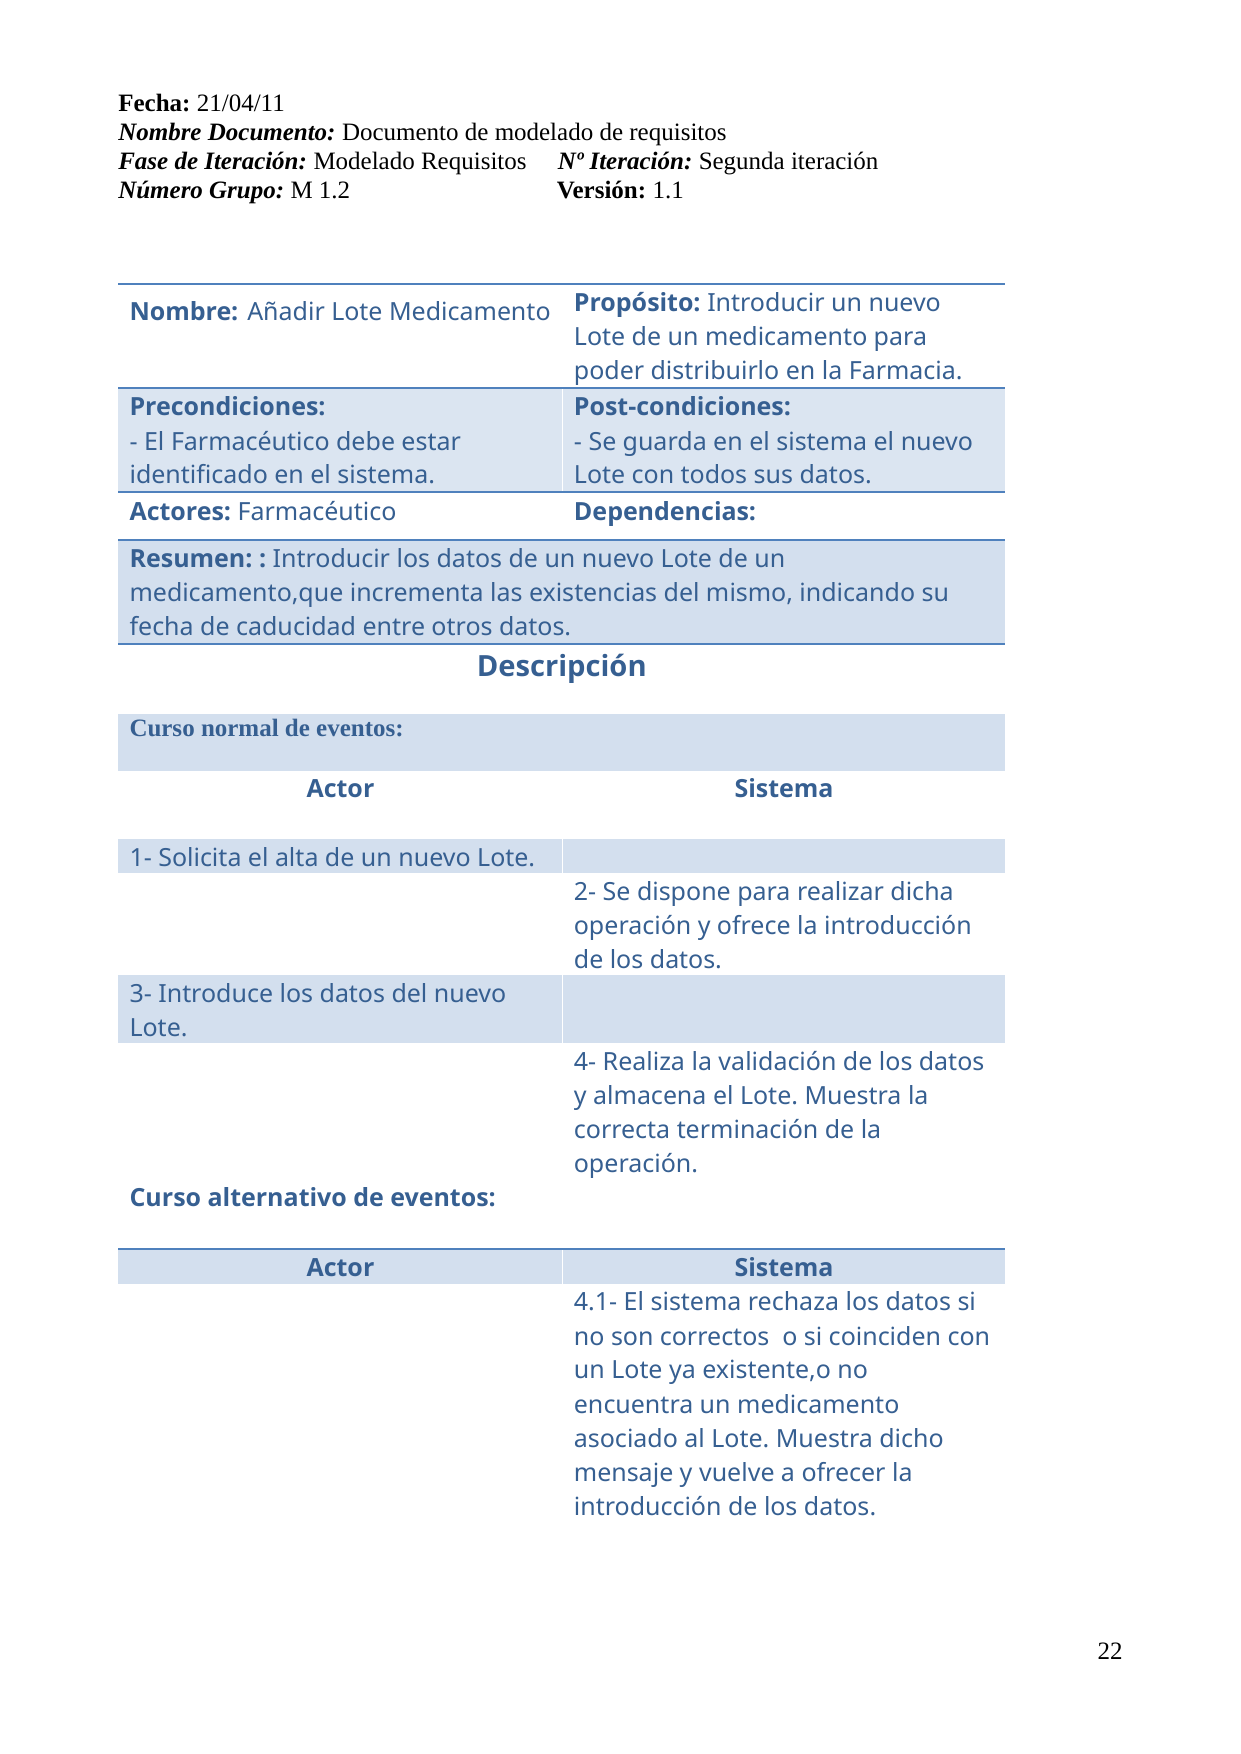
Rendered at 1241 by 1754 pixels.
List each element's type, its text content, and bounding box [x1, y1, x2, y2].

table_cell Dependencias: [563, 493, 1005, 539]
table_cell Sistema [563, 771, 1005, 839]
table_cell Resumen: : Introducir los datos de un nuevo Lote de un medicamento,que incrementa las existencias del mismo, indicando su fecha de caducidad entre otros datos. [118, 541, 1005, 643]
table_cell Sistema [563, 1250, 1005, 1284]
table_header Curso normal de eventos: [118, 714, 1005, 771]
table_cell 4.1- El sistema rechaza los datos si no son correctos o si coinciden con un Lote ya existente,o no encuentra un medicamento asociado al Lote. Muestra dicho mensaje y vuelve a ofrecer la introducción de los datos. [563, 1284, 1005, 1522]
table_header Propósito: Introducir un nuevo Lote de un medicamento para poder distribuirlo en la Farmacia. [563, 285, 1005, 387]
table_cell 4- Realiza la validación de los datos y almacena el Lote. Muestra la correcta terminación de la operación. [563, 1044, 1005, 1180]
table_cell [118, 873, 562, 975]
table_cell 1- Solicita el alta de un nuevo Lote. [118, 839, 562, 873]
table_cell [118, 1044, 562, 1180]
table_cell 2- Se dispone para realizar dicha operación y ofrece la introducción de los datos. [563, 873, 1005, 975]
table_cell [118, 1284, 562, 1522]
table_cell Actores: Farmacéutico [118, 493, 562, 539]
table_cell Curso alternativo de eventos: [118, 1180, 1005, 1248]
table_header Nombre: Añadir Lote Medicamento [118, 285, 562, 387]
table_cell Descripción [118, 645, 1005, 685]
table_cell [563, 975, 1005, 1043]
table_cell 3- Introduce los datos del nuevo Lote. [118, 975, 562, 1043]
table_cell Precondiciones: - El Farmacéutico debe estar identificado en el sistema. [118, 389, 562, 491]
table_cell Actor [118, 771, 562, 839]
table_cell Post-condiciones: - Se guarda en el sistema el nuevo Lote con todos sus datos. [563, 389, 1005, 491]
table_cell [563, 839, 1005, 873]
table_cell Actor [118, 1250, 562, 1284]
